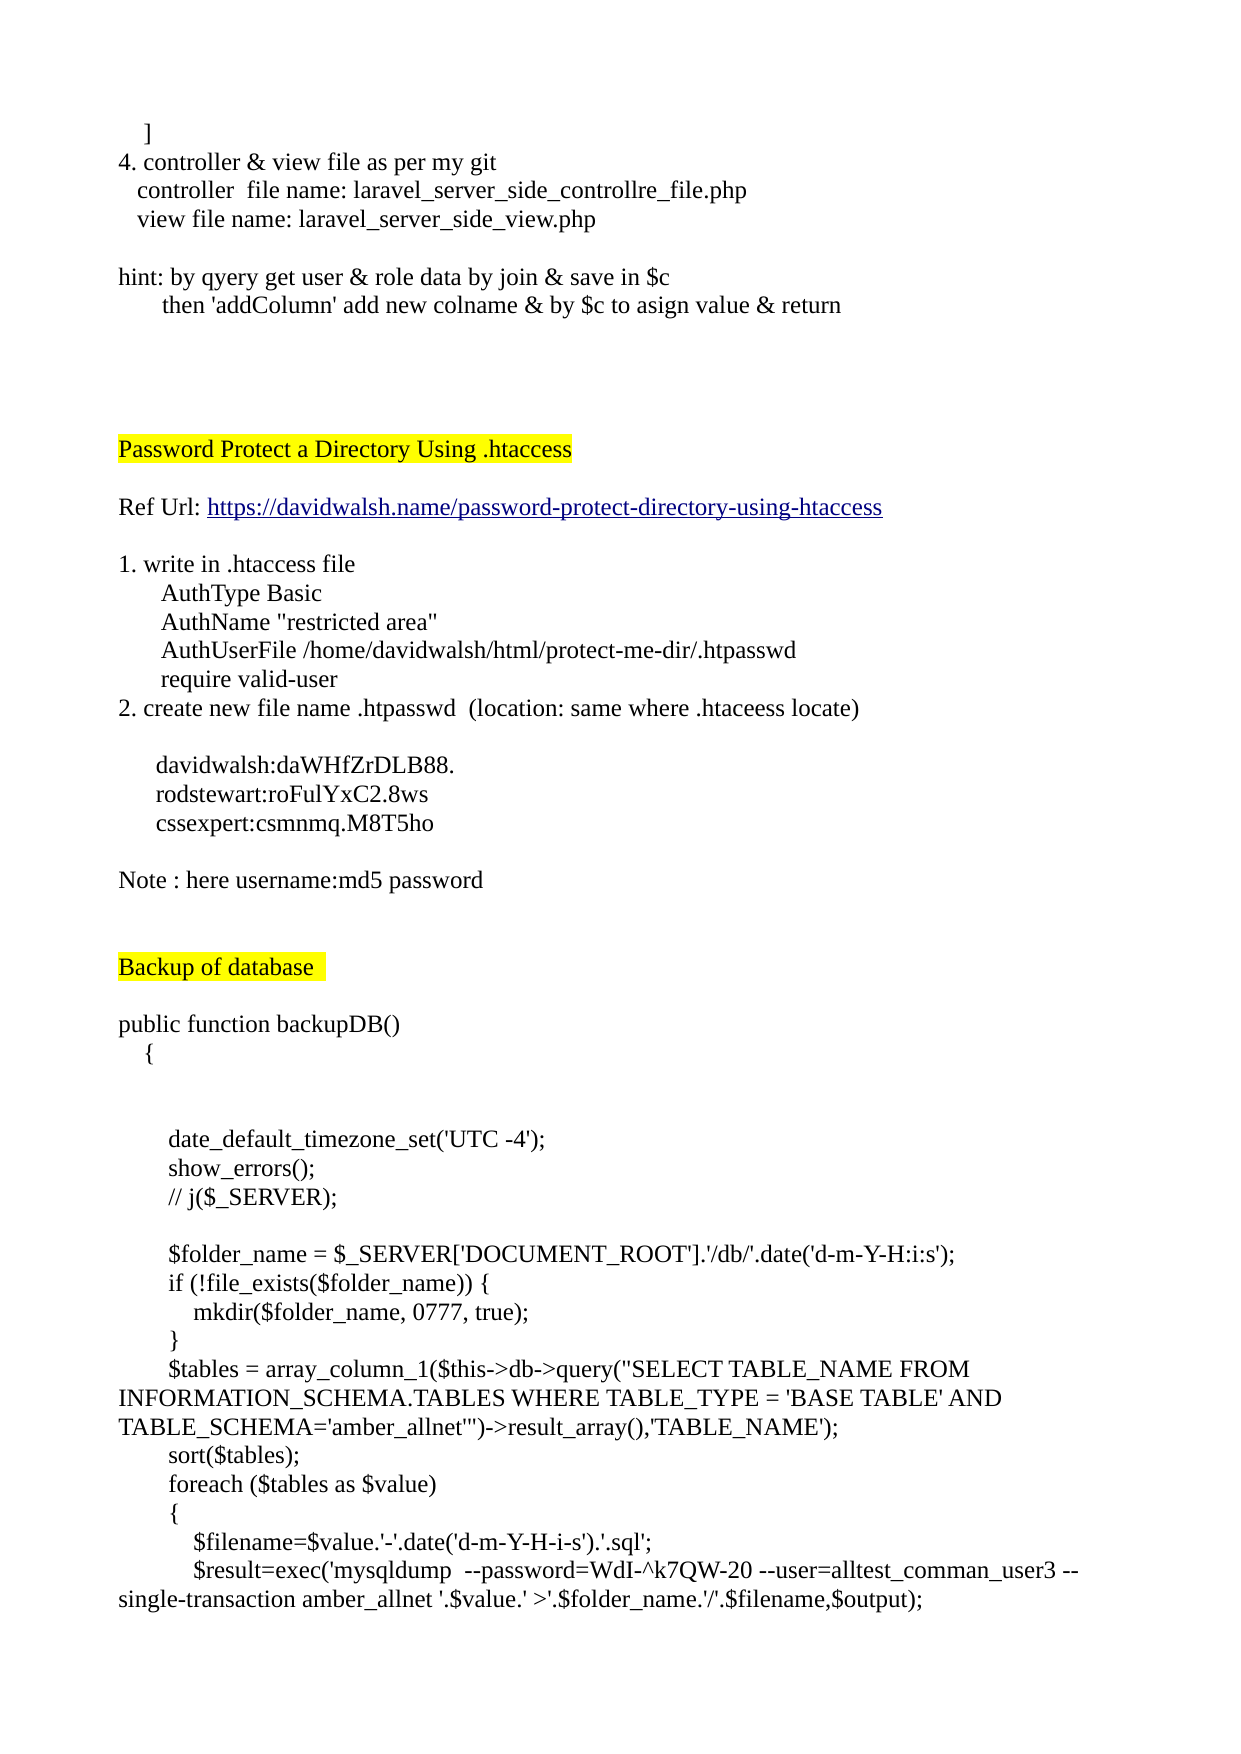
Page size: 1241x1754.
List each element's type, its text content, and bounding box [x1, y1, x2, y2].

text mkdir($folder_name, 0777, true); [118, 1297, 1122, 1326]
text $folder_name = $_SERVER['DOCUMENT_ROOT'].'/db/'.date('d-m-Y-H:i:s'); [118, 1239, 1122, 1268]
text AuthType Basic [118, 578, 1122, 607]
text Note : here username:md5 password [118, 866, 1122, 894]
text view file name: laravel_server_side_view.php [118, 204, 1122, 233]
text davidwalsh:daWHfZrDLB88. [118, 751, 1122, 779]
text public function backupDB() [118, 1009, 1122, 1038]
text { [118, 1498, 1122, 1527]
text foreach ($tables as $value) [118, 1469, 1122, 1498]
text $result=exec('mysqldump --password=WdI-^k7QW-20 --user=alltest_comman_user3 --single-transaction amber_allnet '.$value.' >'.$folder_name.'/'.$filename,$output); [118, 1556, 1122, 1613]
text Password Protect a Directory Using .htaccess [118, 434, 1122, 463]
text 2. create new file name .htpasswd (location: same where .htaceess locate) [118, 693, 1122, 722]
text if (!file_exists($folder_name)) { [118, 1268, 1122, 1297]
text 1. write in .htaccess file [118, 549, 1122, 578]
text cssexpert:csmnmq.M8T5ho [118, 808, 1122, 837]
text AuthName "restricted area" [118, 607, 1122, 636]
text $tables = array_column_1($this->db->query("SELECT TABLE_NAME FROM INFORMATION_SCHEMA.TABLES WHERE TABLE_TYPE = 'BASE TABLE' AND TABLE_SCHEMA='amber_allnet'")->result_array(),'TABLE_NAME'); [118, 1354, 1122, 1441]
text AuthUserFile /home/davidwalsh/html/protect-me-dir/.htpasswd [118, 636, 1122, 664]
text controller file name: laravel_server_side_controllre_file.php [118, 176, 1122, 204]
text then 'addColumn' add new colname & by $c to asign value & return [118, 291, 1122, 319]
text $filename=$value.'-'.date('d-m-Y-H-i-s').'.sql'; [118, 1527, 1122, 1556]
text // j($_SERVER); [118, 1182, 1122, 1211]
text sort($tables); [118, 1441, 1122, 1469]
text Ref Url: https://davidwalsh.name/password-protect-directory-using-htaccess [118, 492, 1122, 521]
text hint: by qyery get user & role data by join & save in $c [118, 262, 1122, 291]
text require valid-user [118, 664, 1122, 693]
text { [118, 1038, 1122, 1067]
text date_default_timezone_set('UTC -4'); [118, 1124, 1122, 1153]
text ] [118, 118, 1122, 147]
text rodstewart:roFulYxC2.8ws [118, 779, 1122, 808]
text show_errors(); [118, 1153, 1122, 1182]
text 4. controller & view file as per my git [118, 147, 1122, 176]
text Backup of database [118, 952, 1122, 981]
text } [118, 1326, 1122, 1354]
